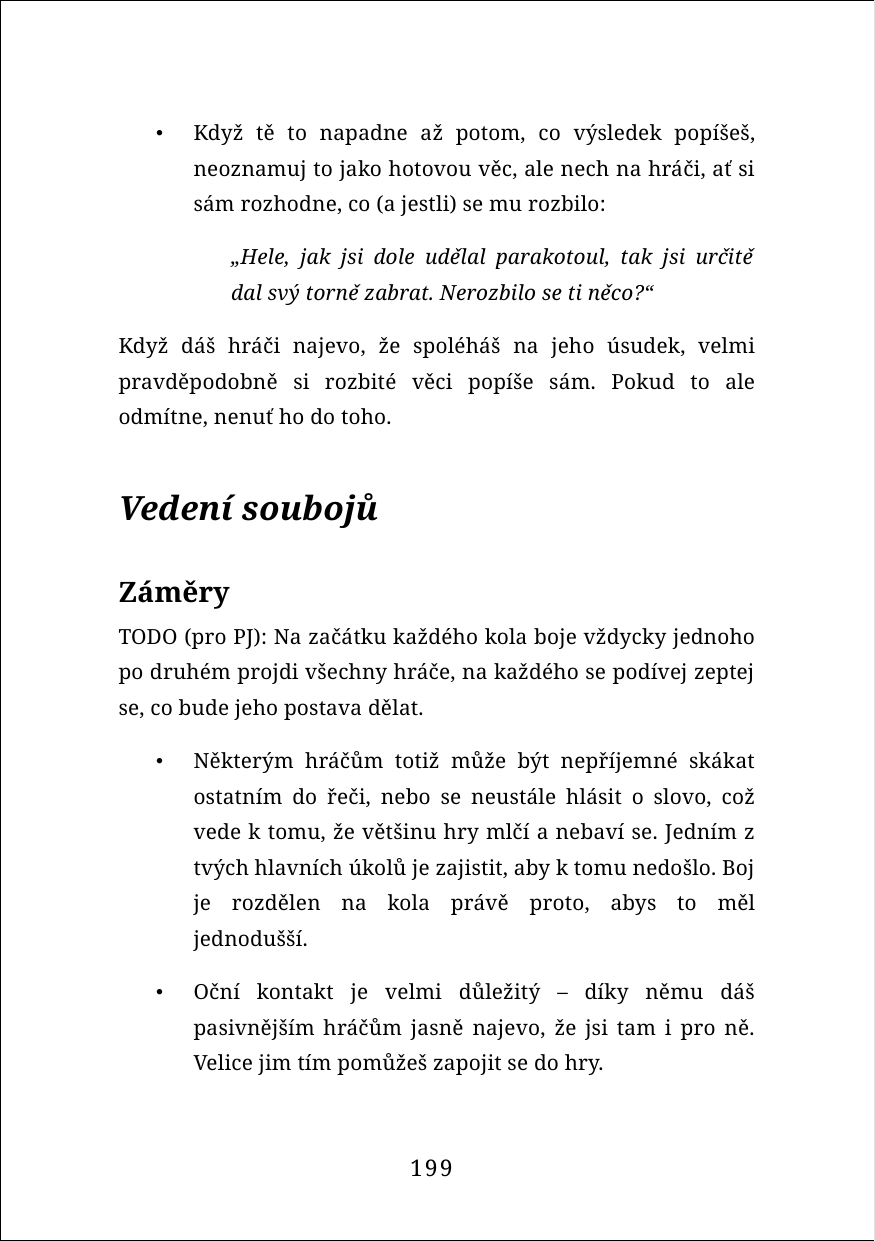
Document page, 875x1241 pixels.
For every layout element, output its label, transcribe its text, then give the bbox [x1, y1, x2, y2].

list Některým hráčům totiž může být nepříjemné skákat ostatním do řeči, nebo se neustále hlásit o slovo, což vede k tomu, že většinu hry mlčí a nebaví se. Jedním z tvých hlavních úkolů je zajistit, aby k tomu nedošlo. Boj je rozdělen na kola právě proto, abys to měl jednodušší. [156, 746, 756, 952]
text TODO (pro PJ): Na začátku každého kola boje vždycky jednoho po druhém projdi všechny hráče, na každého se podívej zeptej se, co bude jeho postava dělat. [118, 622, 756, 721]
list „Hele, jak jsi dole udělal parakotoul, tak jsi určitě dal svý torně zabrat. Nerozbilo se ti něco?“ [193, 242, 756, 306]
list Oční kontakt je velmi důležitý – díky němu dáš pasivnějším hráčům jasně najevo, že jsi tam i pro ně. Velice jim tím pomůžeš zapojit se do hry. [156, 977, 756, 1077]
text Když dáš hráči najevo, že spoléháš na jeho úsudek, velmi pravděpodobně si rozbité věci popíše sám. Pokud to ale odmítne, nenuť ho do toho. [118, 331, 756, 431]
list Když tě to napadne až potom, co výsledek popíšeš, neoznamuj to jako hotovou věc, ale nech na hráči, ať si sám rozhodne, co (a jestli) se mu rozbilo: [156, 118, 756, 218]
subtitle Vedení soubojů [118, 485, 756, 531]
subtitle Záměry [118, 572, 756, 610]
